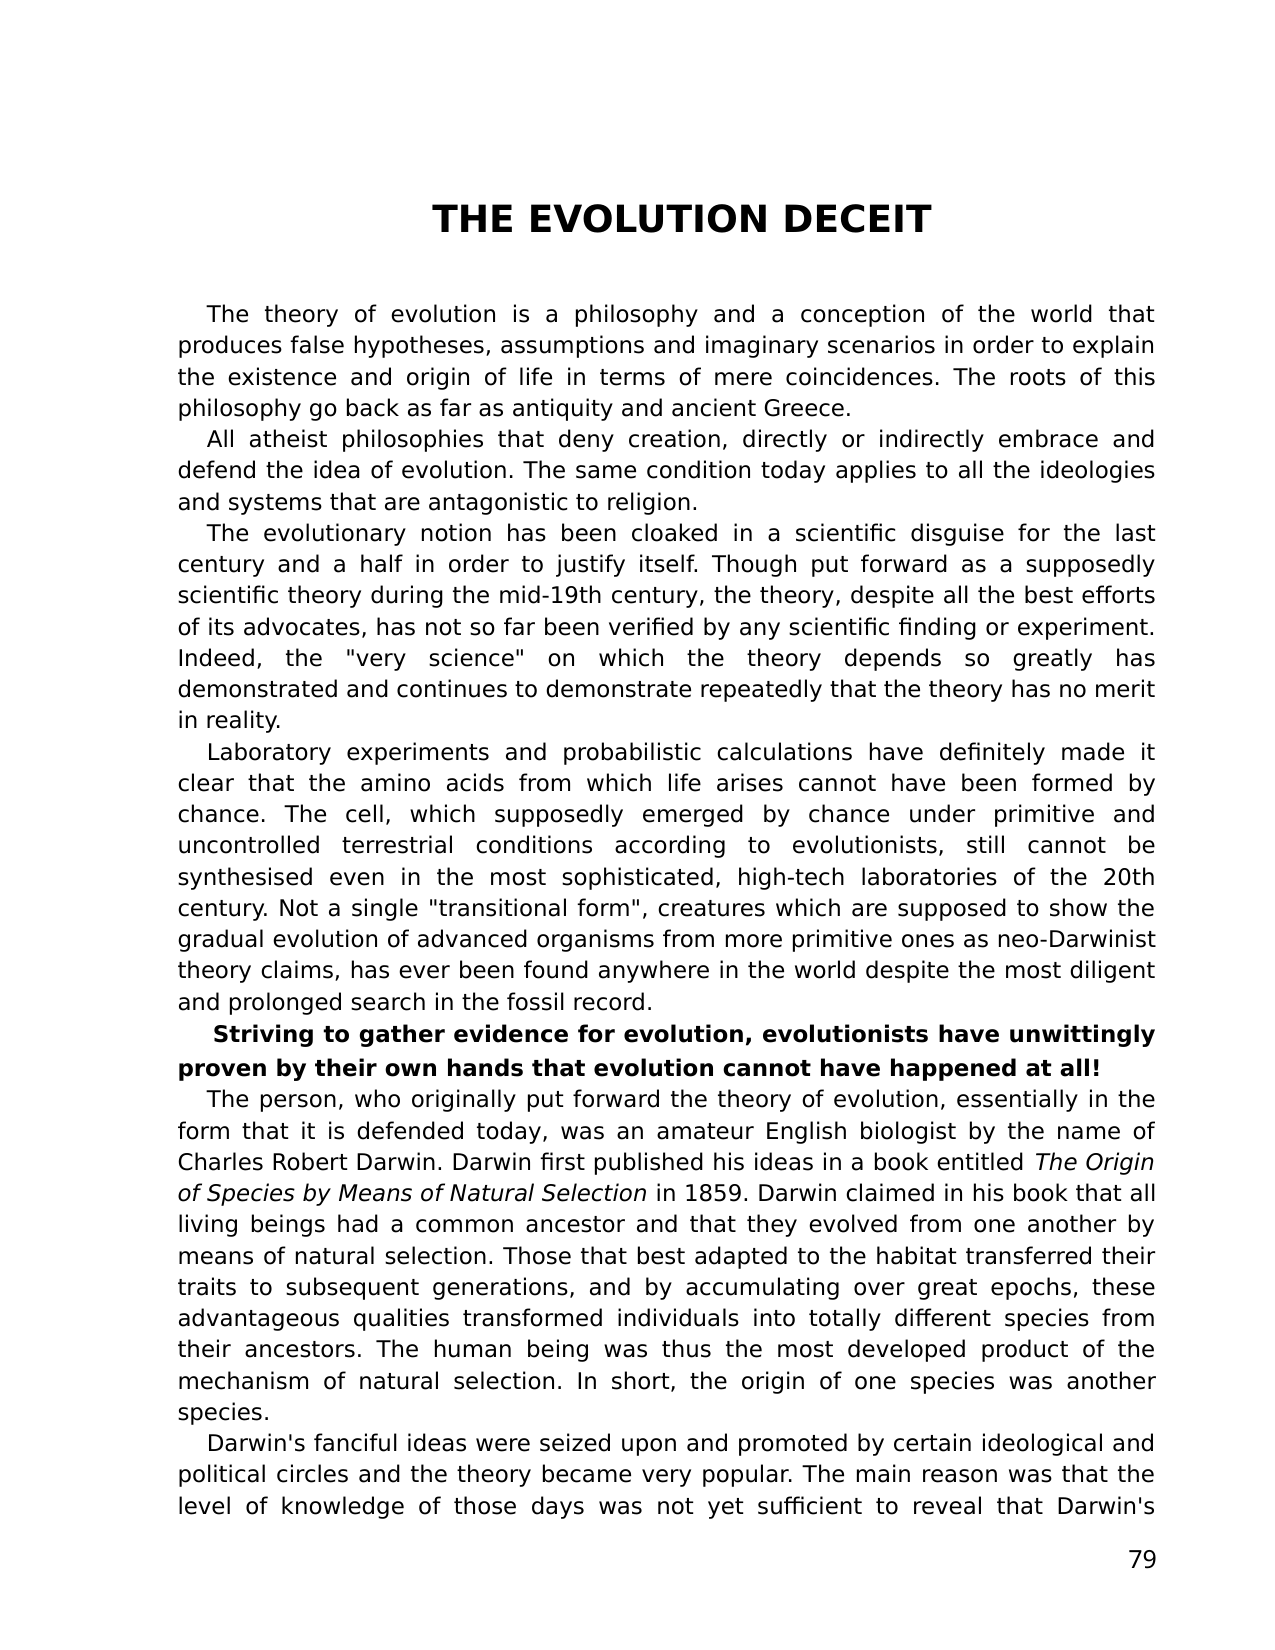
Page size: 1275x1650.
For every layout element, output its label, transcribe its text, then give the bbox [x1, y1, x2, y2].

text Striving to gather evidence for evolution, evolutionists have unwittingly proven by their own hands that evolution cannot have happened at all! [177, 1016, 1157, 1083]
text The person, who originally put forward the theory of evolution, essentially in the form that it is defended today, was an amateur English biologist by the name of Charles Robert Darwin. Darwin first published his ideas in a book entitled The Origin of Species by Means of Natural Selection in 1859. Darwin claimed in his book that all living beings had a common ancestor and that they evolved from one another by means of natural selection. Those that best adapted to the habitat transferred their traits to subsequent generations, and by accumulating over great epochs, these advantageous qualities transformed individuals into totally different species from their ancestors. The human being was thus the most developed product of the mechanism of natural selection. In short, the origin of one species was another species. [177, 1083, 1157, 1427]
text THE EVOLUTION DECEIT [177, 198, 1157, 241]
text Darwin's fanciful ideas were seized upon and promoted by certain ideological and political circles and the theory became very popular. The main reason was that the level of knowledge of those days was not yet sufficient to reveal that Darwin's [177, 1427, 1157, 1520]
text All atheist philosophies that deny creation, directly or indirectly embrace and defend the idea of evolution. The same condition today applies to all the ideologies and systems that are antagonistic to religion. [177, 422, 1157, 516]
text Laboratory experiments and probabilistic calculations have definitely made it clear that the amino acids from which life arises cannot have been formed by chance. The cell, which supposedly emerged by chance under primitive and uncontrolled terrestrial conditions according to evolutionists, still cannot be synthesised even in the most sophisticated, high-tech laboratories of the 20th century. Not a single "transitional form", creatures which are supposed to show the gradual evolution of advanced organisms from more primitive ones as neo-Darwinist theory claims, has ever been found anywhere in the world despite the most diligent and prolonged search in the fossil record. [177, 735, 1157, 1016]
text The theory of evolution is a philosophy and a conception of the world that produces false hypotheses, assumptions and imaginary scenarios in order to explain the existence and origin of life in terms of mere coincidences. The roots of this philosophy go back as far as antiquity and ancient Greece. [177, 297, 1157, 422]
text The evolutionary notion has been cloaked in a scientific disguise for the last century and a half in order to justify itself. Though put forward as a supposedly scientific theory during the mid-19th century, the theory, despite all the best efforts of its advocates, has not so far been verified by any scientific finding or experiment. Indeed, the "very science" on which the theory depends so greatly has demonstrated and continues to demonstrate repeatedly that the theory has no merit in reality. [177, 516, 1157, 735]
